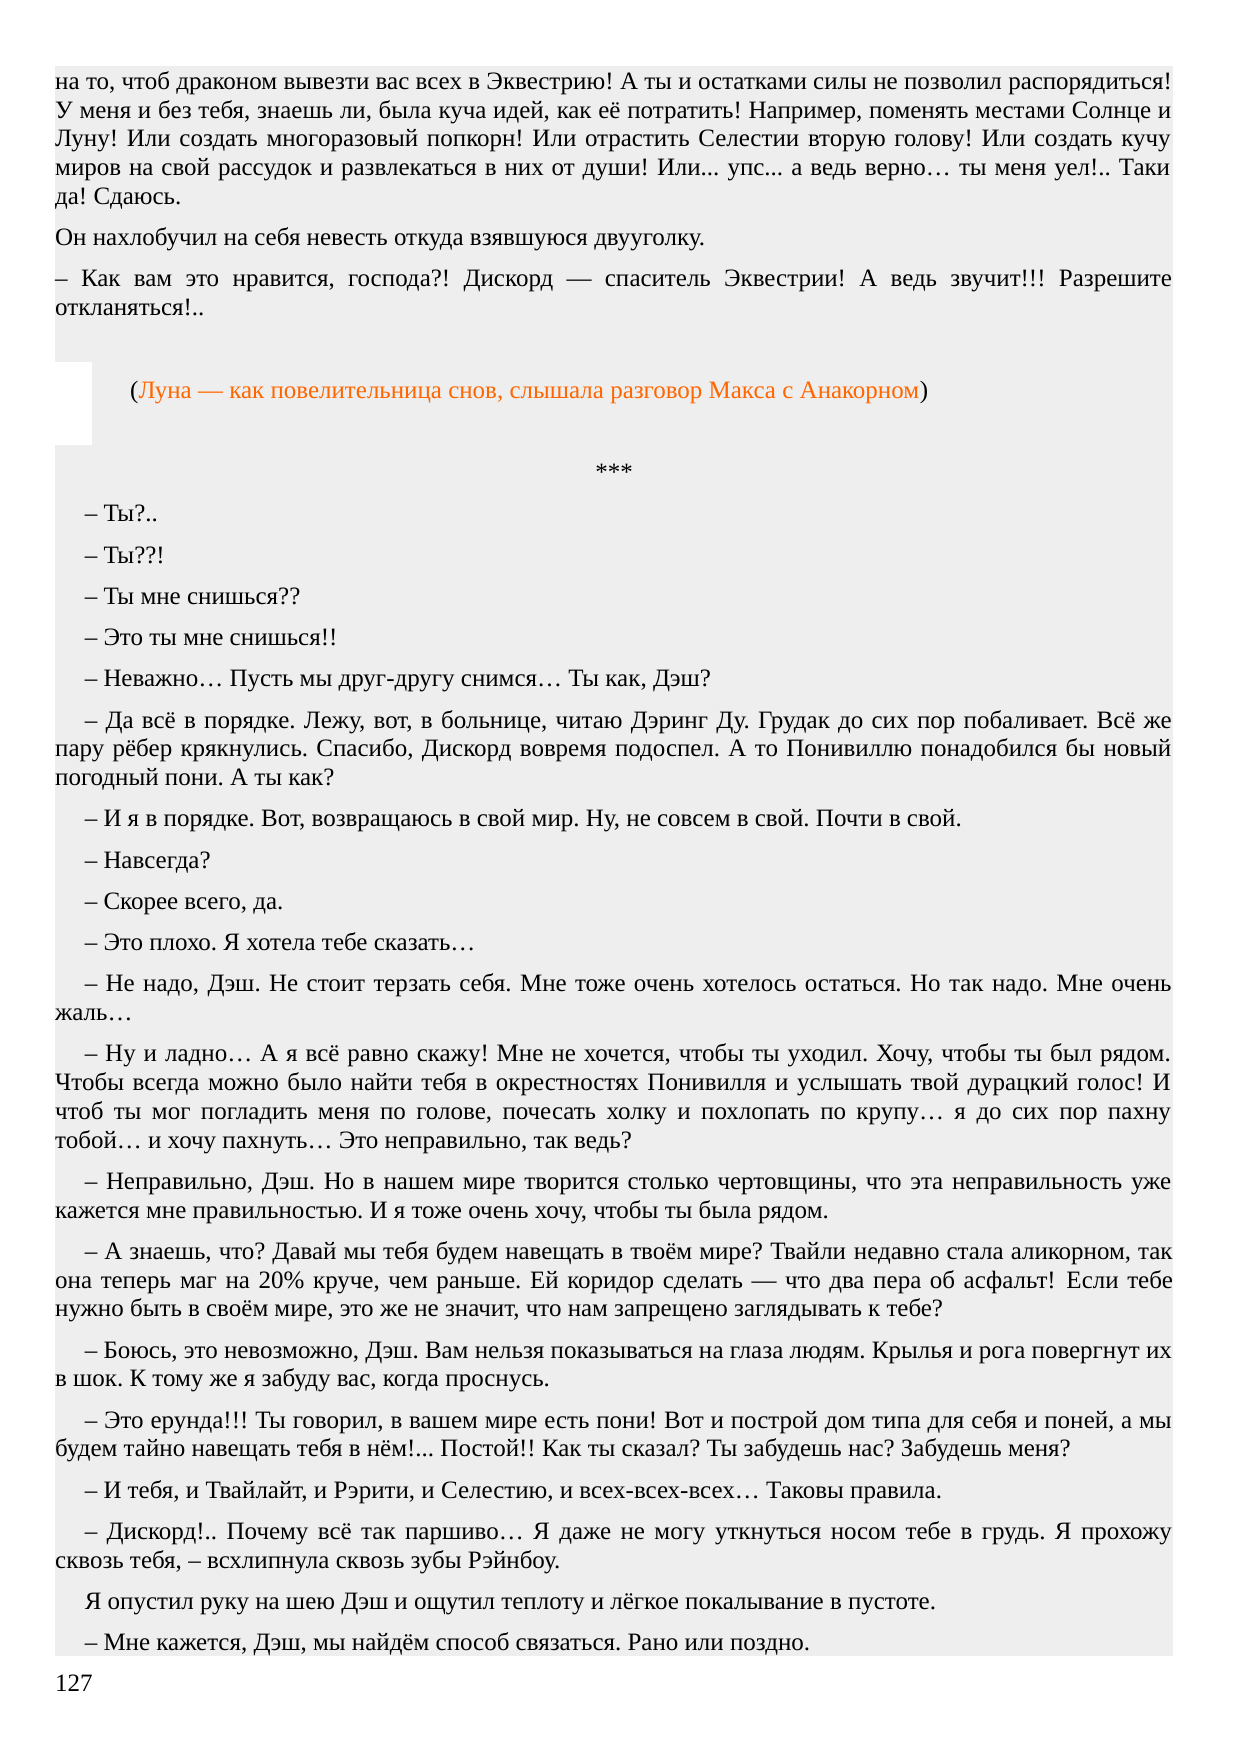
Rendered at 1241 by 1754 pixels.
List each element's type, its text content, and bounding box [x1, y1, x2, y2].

text – И тебя, и Твайлайт, и Рэрити, и Селестию, и всех-всех-всех… Таковы правила. [55, 1475, 1173, 1503]
text – Боюсь, это невозможно, Дэш. Вам нельзя показываться на глаза людям. Крылья и рога повергнут их в шок. К тому же я забуду вас, когда проснусь. [55, 1335, 1173, 1392]
text – Это ты мне снишься!! [55, 622, 1173, 651]
text – Ну и ладно… А я всё равно скажу! Мне не хочется, чтобы ты уходил. Хочу, чтобы ты был рядом. Чтобы всегда можно было найти тебя в окрестностях Понивилля и услышать твой дурацкий голос! И чтоб ты мог погладить меня по голове, почесать холку и похлопать по крупу… я до сих пор пахну тобой… и хочу пахнуть… Это неправильно, так ведь? [55, 1038, 1173, 1153]
text – Навсегда? [55, 845, 1173, 873]
text *** [55, 457, 1173, 486]
text – Ты?.. [55, 498, 1173, 527]
text – Как вам это нравится, господа?! Дискорд — спаситель Эквестрии! А ведь звучит!!! Разрешите откланяться!.. [55, 263, 1173, 321]
text – Скорее всего, да. [55, 886, 1173, 915]
text – Неважно… Пусть мы друг-другу снимся… Ты как, Дэш? [55, 663, 1173, 692]
text – Это плохо. Я хотела тебе сказать… [55, 927, 1173, 956]
text – А знаешь, что? Давай мы тебя будем навещать в твоём мире? Твайли недавно стала аликорном, так она теперь маг на 20% круче, чем раньше. Ей коридор сделать — что два пера об асфальт! Если тебе нужно быть в своём мире, это же не значит, что нам запрещено заглядывать к тебе? [55, 1236, 1173, 1322]
text – Да всё в порядке. Лежу, вот, в больнице, читаю Дэринг Ду. Грудак до сих пор побаливает. Всё же пару рёбер крякнулись. Спасибо, Дискорд вовремя подоспел. А то Понивиллю понадобился бы новый погодный пони. А ты как? [55, 705, 1173, 791]
text – Это ерунда!!! Ты говорил, в вашем мире есть пони! Вот и построй дом типа для себя и поней, а мы будем тайно навещать тебя в нём!... Постой!! Как ты сказал? Ты забудешь нас? Забудешь меня? [55, 1405, 1173, 1462]
text – Неправильно, Дэш. Но в нашем мире творится столько чертовщины, что эта неправильность уже кажется мне правильностью. И я тоже очень хочу, чтобы ты была рядом. [55, 1166, 1173, 1223]
list (Луна — как повелительница снов, слышала разговор Макса с Анакорном) [92, 375, 1173, 403]
text на то, чтоб драконом вывезти вас всех в Эквестрию! А ты и остатками силы не позволил распорядиться! У меня и без тебя, знаешь ли, была куча идей, как её потратить! Например, поменять местами Солнце и Луну! Или создать многоразовый попкорн! Или отрастить Селестии вторую голову! Или создать кучу миров на свой рассудок и развлекаться в них от души! Или... упс... а ведь верно… ты меня уел!.. Таки да! Сдаюсь. [55, 66, 1173, 210]
text – Мне кажется, Дэш, мы найдём способ связаться. Рано или поздно. [55, 1627, 1173, 1656]
text Он нахлобучил на себя невесть откуда взявшуюся двууголку. [55, 222, 1173, 251]
text – Ты мне снишься?? [55, 581, 1173, 610]
text – Не надо, Дэш. Не стоит терзать себя. Мне тоже очень хотелось остаться. Но так надо. Мне очень жаль… [55, 968, 1173, 1026]
text Я опустил руку на шею Дэш и ощутил теплоту и лёгкое покалывание в пустоте. [55, 1586, 1173, 1615]
text – И я в порядке. Вот, возвращаюсь в свой мир. Ну, не совсем в свой. Почти в свой. [55, 803, 1173, 832]
text – Ты??! [55, 540, 1173, 568]
text – Дискорд!.. Почему всё так паршиво… Я даже не могу уткнуться носом тебе в грудь. Я прохожу сквозь тебя, – всхлипнула сквозь зубы Рэйнбоу. [55, 1516, 1173, 1573]
